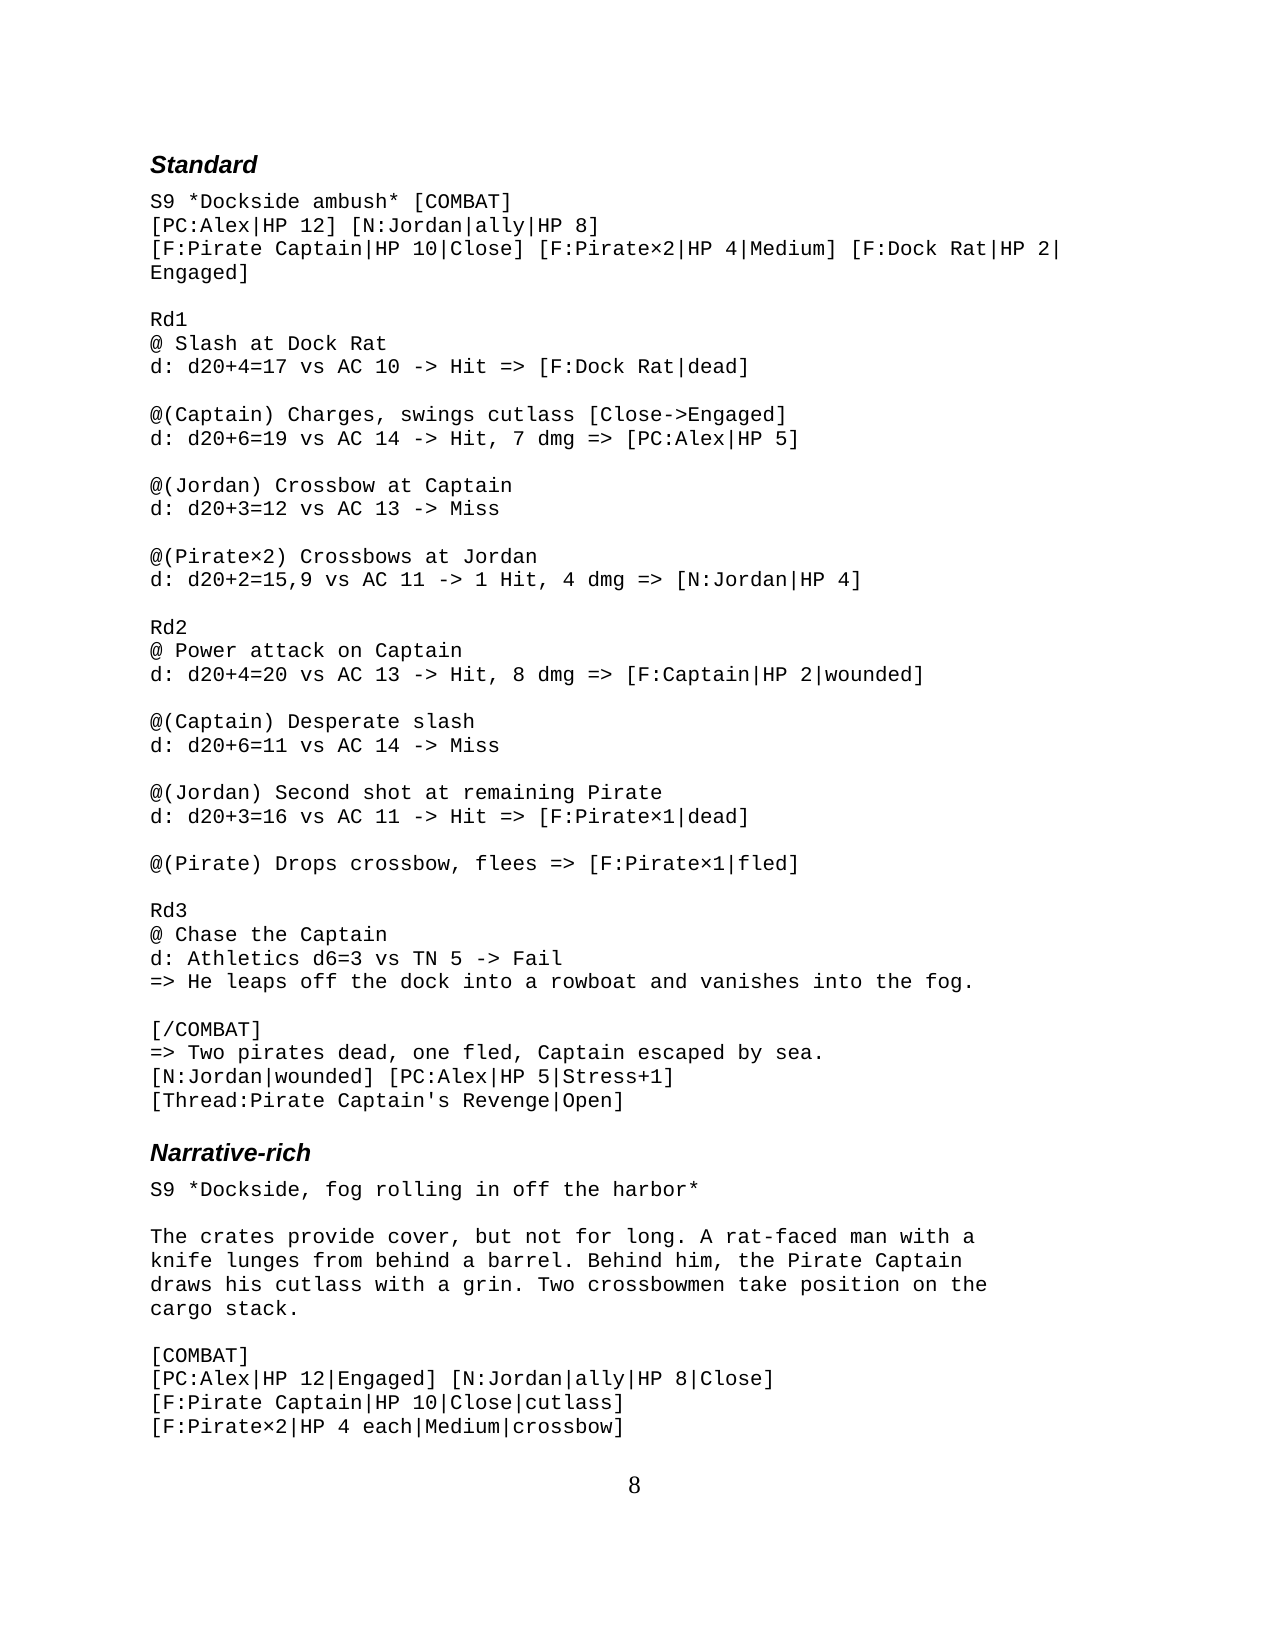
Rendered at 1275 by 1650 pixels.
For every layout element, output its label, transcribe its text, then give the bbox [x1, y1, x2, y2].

text @(Jordan) Second shot at remaining Pirate [150, 782, 1125, 806]
text [F:Pirate Captain|HP 10|Close|cutlass] [150, 1392, 1125, 1416]
text @ Power attack on Captain [150, 640, 1125, 664]
text @(Jordan) Crossbow at Captain [150, 475, 1125, 498]
text @(Pirate) Drops crossbow, flees => [F:Pirate×1|fled] [150, 853, 1125, 877]
text @ Slash at Dock Rat [150, 333, 1125, 357]
text d: Athletics d6=3 vs TN 5 -> Fail [150, 948, 1125, 971]
text [Thread:Pirate Captain's Revenge|Open] [150, 1089, 1125, 1113]
text Rd1 [150, 309, 1125, 333]
text [/COMBAT] [150, 1019, 1125, 1042]
text @(Captain) Charges, swings cutlass [Close->Engaged] [150, 404, 1125, 427]
text @(Captain) Desperate slash [150, 711, 1125, 735]
text d: d20+6=19 vs AC 14 -> Hit, 7 dmg => [PC:Alex|HP 5] [150, 427, 1125, 451]
text draws his cutlass with a grin. Two crossbowmen take position on the [150, 1274, 1125, 1297]
text d: d20+3=12 vs AC 13 -> Miss [150, 498, 1125, 522]
text => Two pirates dead, one fled, Captain escaped by sea. [150, 1042, 1125, 1066]
text @ Chase the Captain [150, 924, 1125, 948]
text S9 *Dockside ambush* [COMBAT] [150, 191, 1125, 215]
text d: d20+6=11 vs AC 14 -> Miss [150, 735, 1125, 758]
text [PC:Alex|HP 12] [N:Jordan|ally|HP 8] [150, 215, 1125, 238]
text [COMBAT] [150, 1345, 1125, 1368]
text => He leaps off the dock into a rowboat and vanishes into the fog. [150, 971, 1125, 995]
text @(Pirate×2) Crossbows at Jordan [150, 546, 1125, 569]
text The crates provide cover, but not for long. A rat-faced man with a [150, 1227, 1125, 1250]
subtitle Narrative-rich [150, 1138, 1125, 1167]
text Rd2 [150, 617, 1125, 640]
text d: d20+2=15,9 vs AC 11 -> 1 Hit, 4 dmg => [N:Jordan|HP 4] [150, 569, 1125, 593]
text [N:Jordan|wounded] [PC:Alex|HP 5|Stress+1] [150, 1066, 1125, 1089]
text S9 *Dockside, fog rolling in off the harbor* [150, 1179, 1125, 1203]
text d: d20+4=20 vs AC 13 -> Hit, 8 dmg => [F:Captain|HP 2|wounded] [150, 664, 1125, 688]
text cargo stack. [150, 1297, 1125, 1321]
text [F:Pirate×2|HP 4 each|Medium|crossbow] [150, 1416, 1125, 1439]
text d: d20+4=17 vs AC 10 -> Hit => [F:Dock Rat|dead] [150, 357, 1125, 380]
subtitle Standard [150, 150, 1125, 178]
text d: d20+3=16 vs AC 11 -> Hit => [F:Pirate×1|dead] [150, 806, 1125, 829]
text [PC:Alex|HP 12|Engaged] [N:Jordan|ally|HP 8|Close] [150, 1368, 1125, 1392]
text Rd3 [150, 900, 1125, 924]
text knife lunges from behind a barrel. Behind him, the Pirate Captain [150, 1250, 1125, 1274]
text [F:Pirate Captain|HP 10|Close] [F:Pirate×2|HP 4|Medium] [F:Dock Rat|HP 2|Engaged] [150, 238, 1125, 286]
